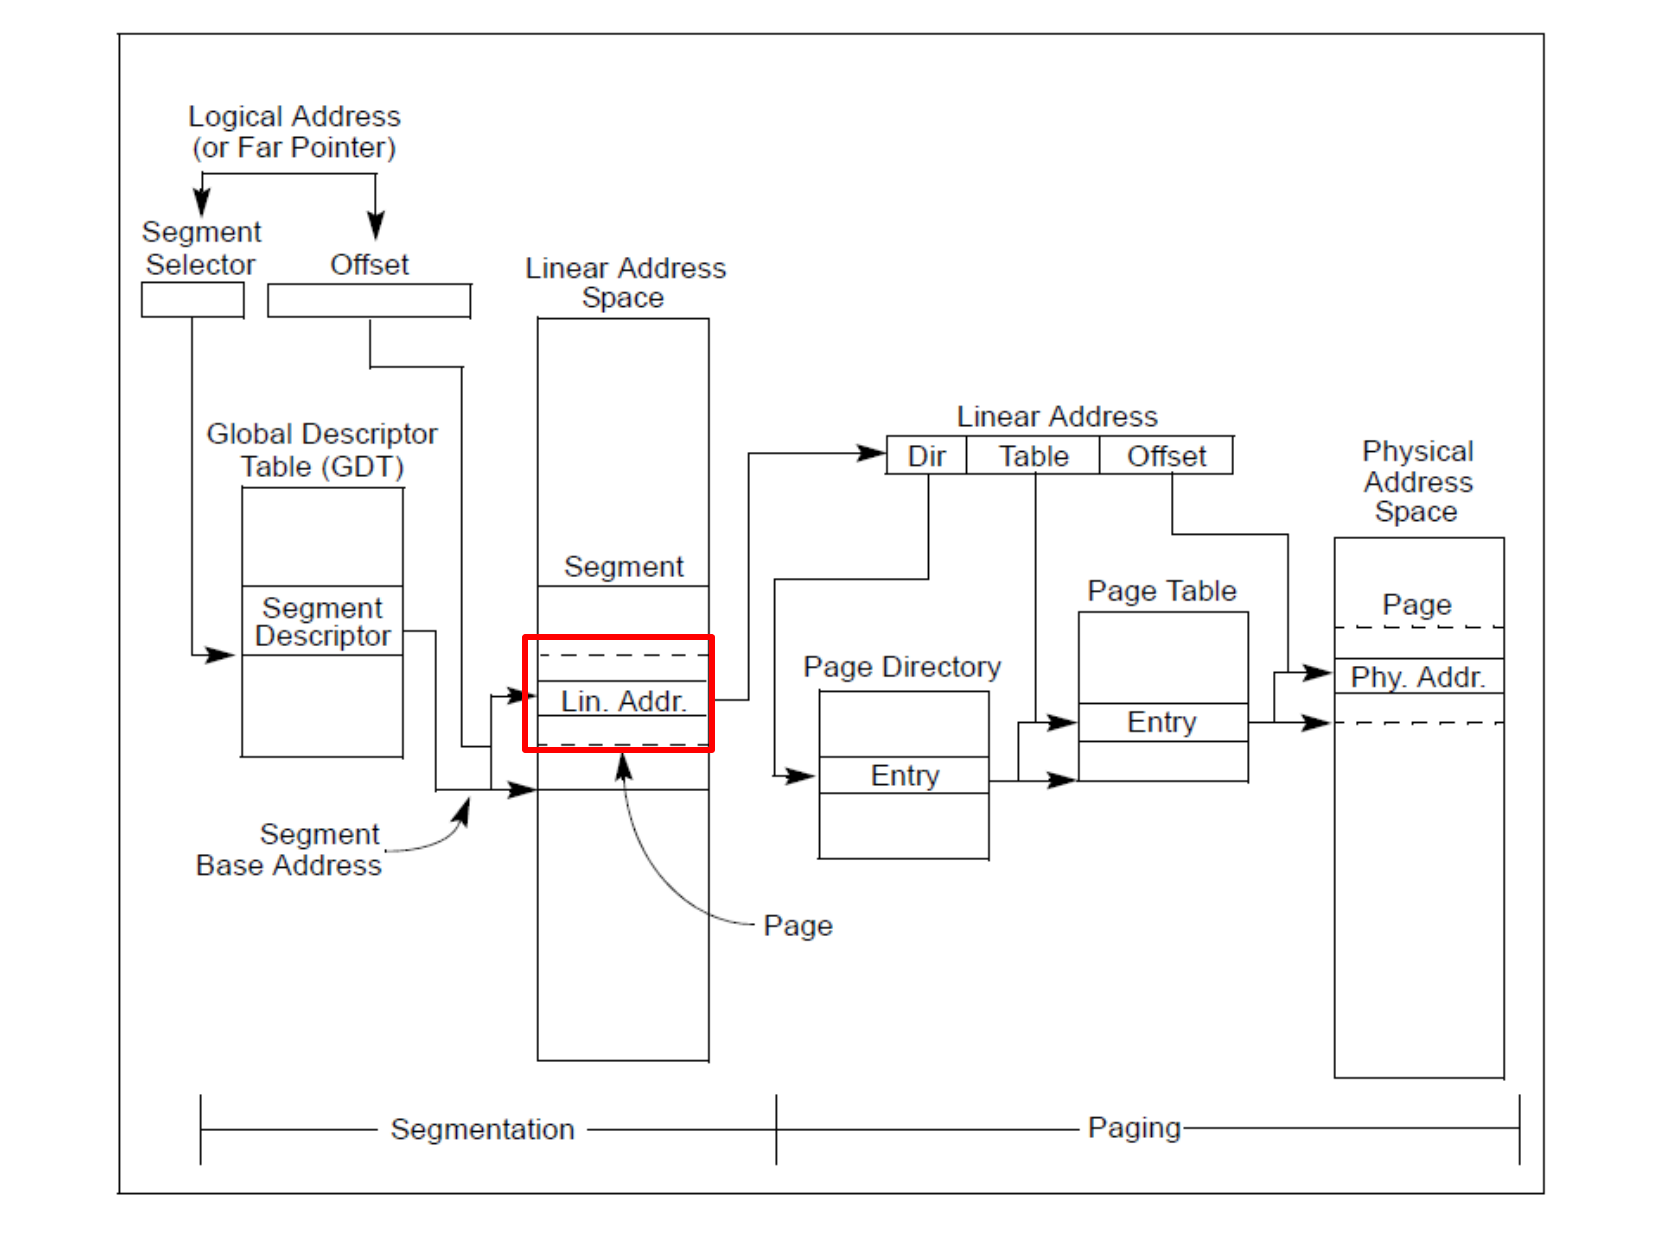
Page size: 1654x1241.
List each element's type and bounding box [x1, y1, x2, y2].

picture [112, 23, 1559, 1201]
